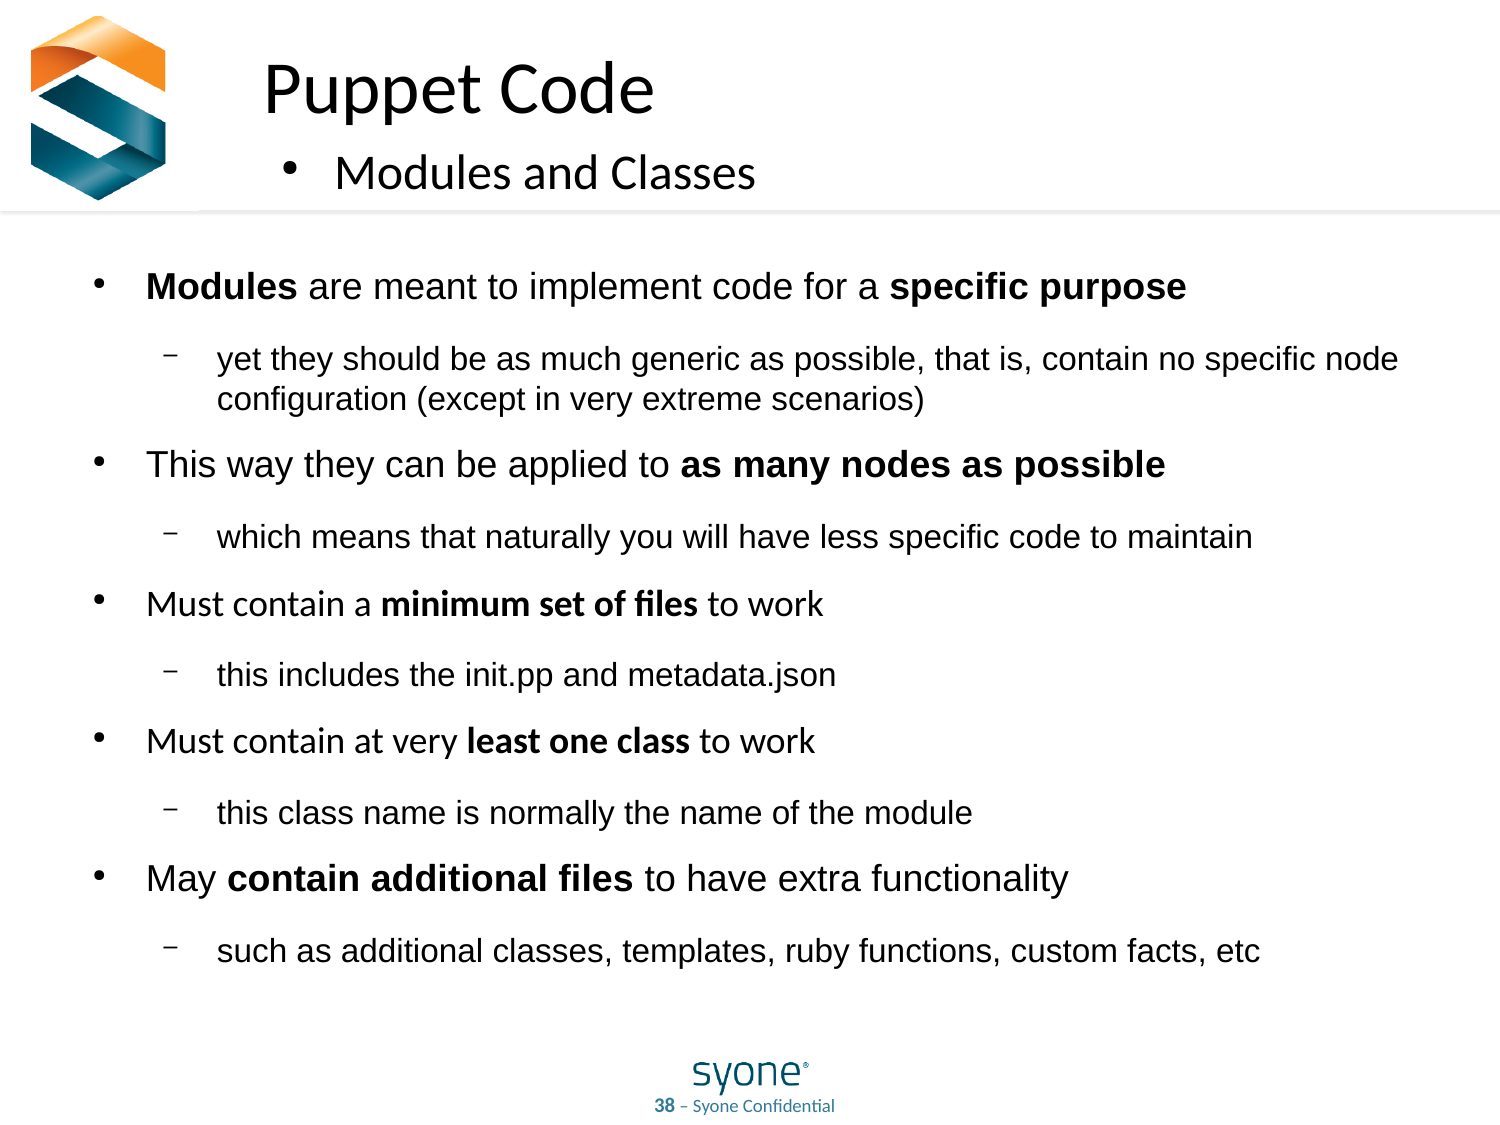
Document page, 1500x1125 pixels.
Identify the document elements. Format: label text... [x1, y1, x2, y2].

picture [0, 0, 1500, 219]
list Modules and Classes [248, 139, 1355, 207]
list Modules are meant to implement code for a specific purpose yet they should be as much generic as possible, that is, contain no specific node configuration (except in very extreme scenarios) This way they can be applied to as many nodes as possible which means that naturally you will have less specific code to maintain Must contain a minimum set of files to work this includes the init.pp and metadata.json Must contain at very least one class to work this class name is normally the name of the module May contain additional files to have extra functionality such as additional classes, templates, ruby functions, custom facts, etc [75, 262, 1426, 1005]
picture [687, 1056, 813, 1098]
title Puppet Code [248, 37, 1355, 129]
